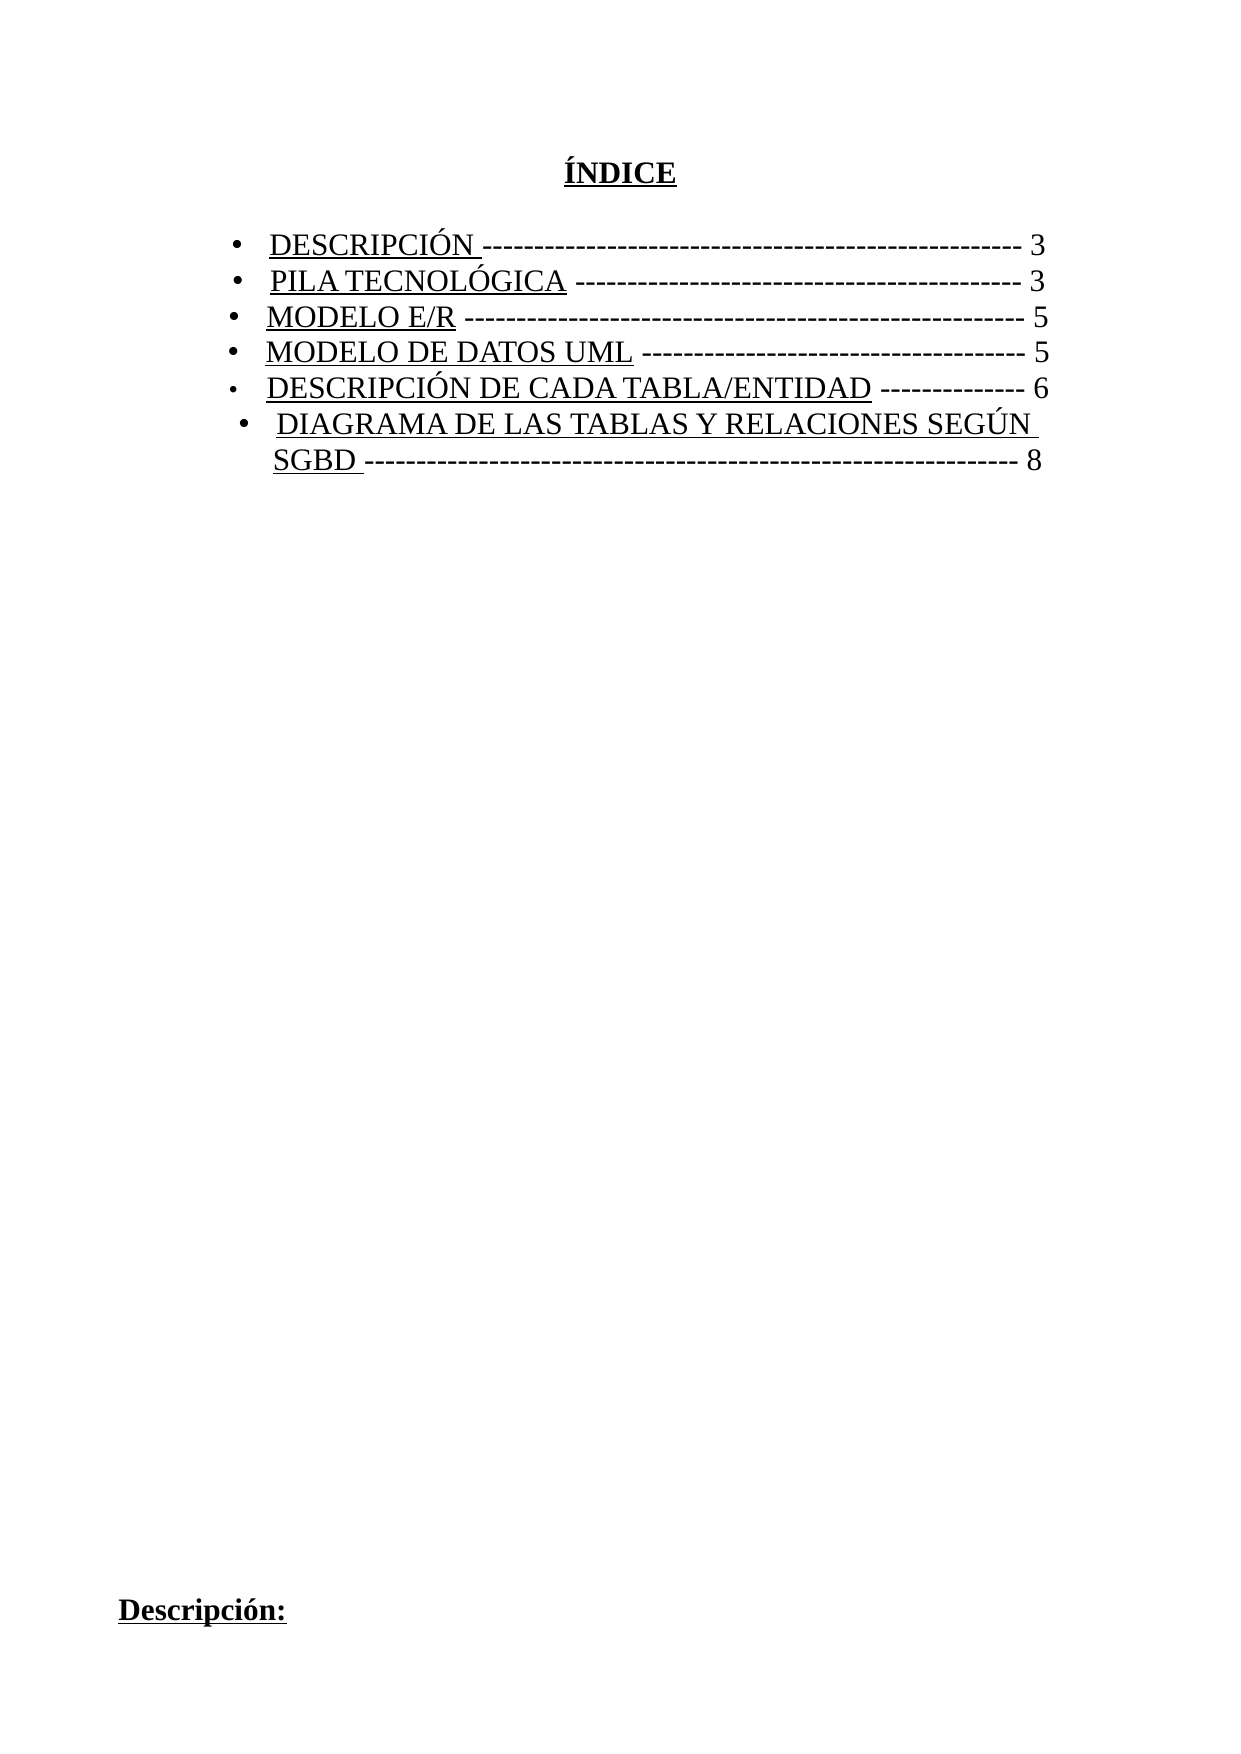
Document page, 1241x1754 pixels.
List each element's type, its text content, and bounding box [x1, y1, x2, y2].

list MODELO E/R ------------------------------------------------------ 5 [156, 298, 1122, 334]
text ÍNDICE [118, 154, 1122, 190]
text Descripción: [118, 1592, 1122, 1627]
list DESCRIPCIÓN ---------------------------------------------------- 3 [156, 226, 1122, 262]
list DIAGRAMA DE LAS TABLAS Y RELACIONES SEGÚN [156, 406, 1122, 442]
list MODELO DE DATOS UML ------------------------------------- 5 [156, 334, 1122, 370]
list PILA TECNOLÓGICA ------------------------------------------- 3 [156, 262, 1122, 298]
list DESCRIPCIÓN DE CADA TABLA/ENTIDAD -------------- 6 [156, 370, 1122, 406]
list SGBD --------------------------------------------------------------- 8 [156, 442, 1122, 477]
